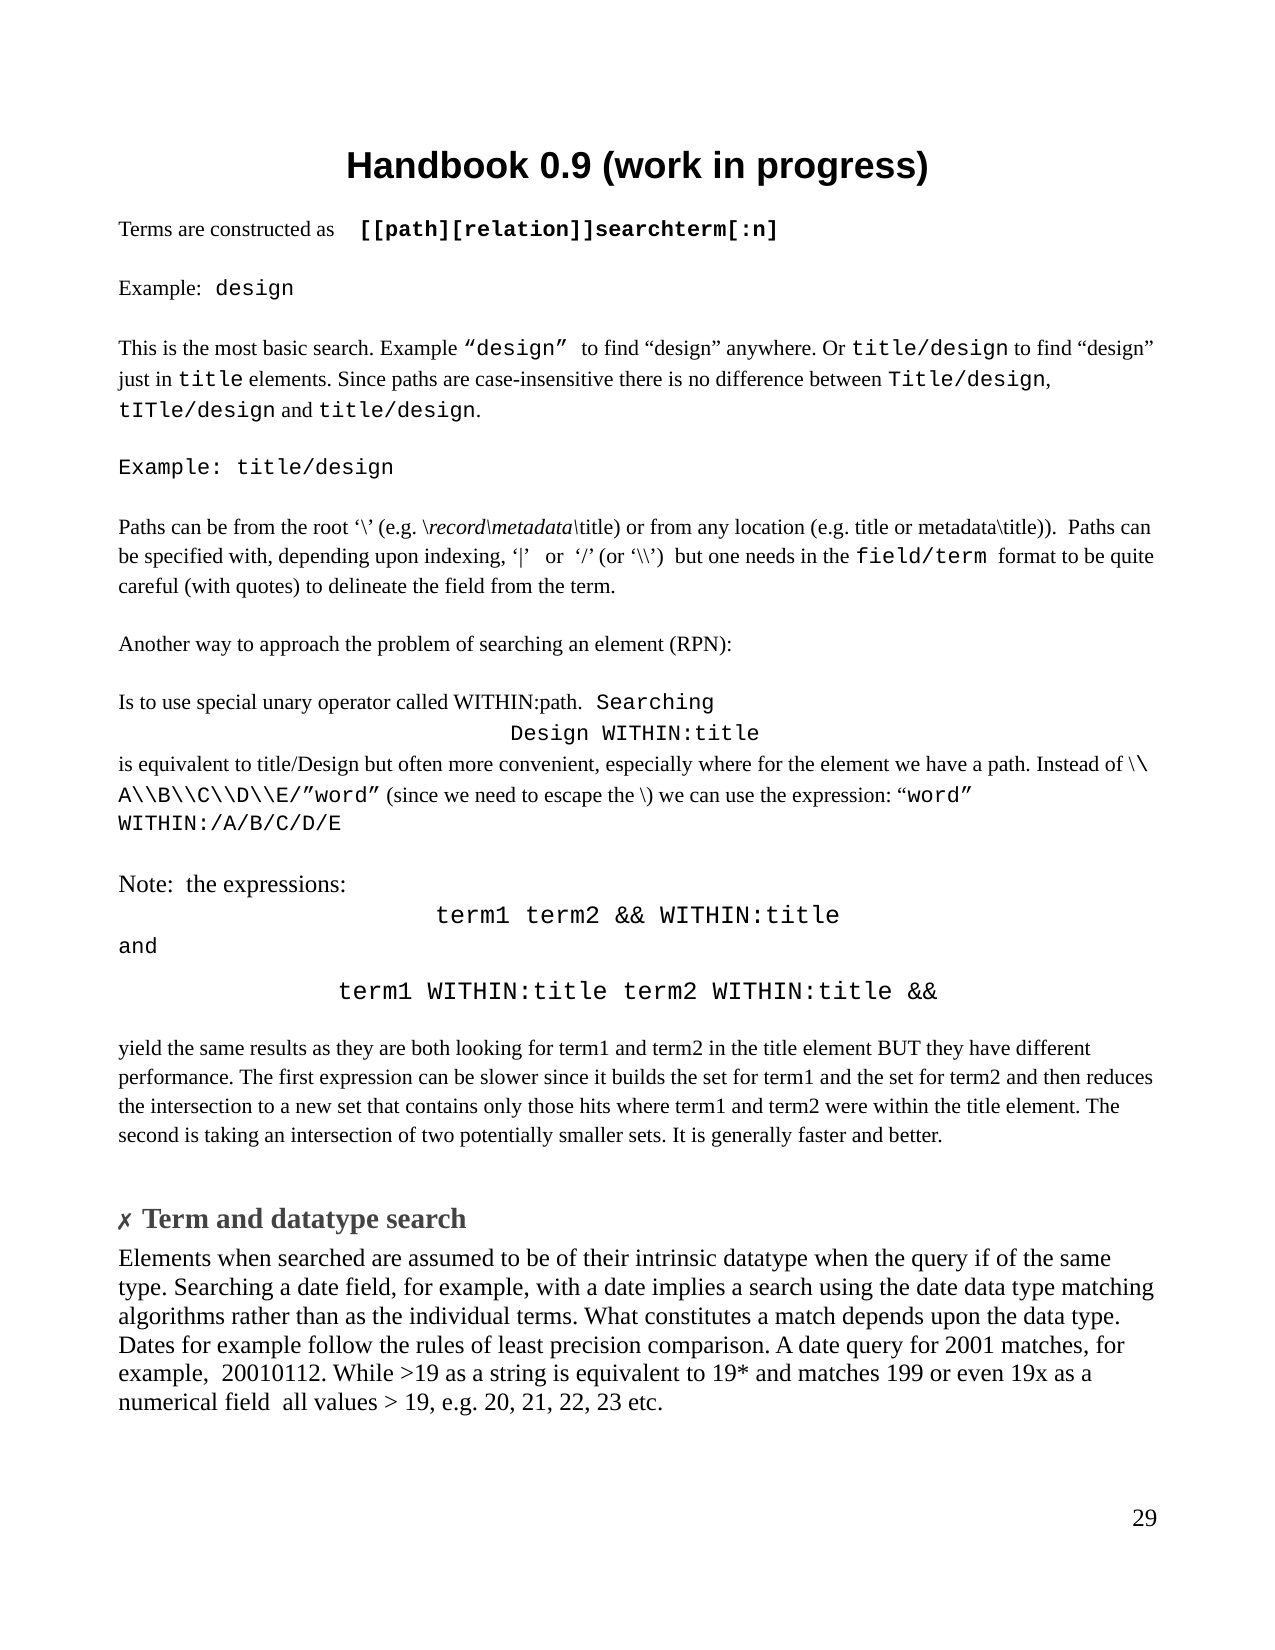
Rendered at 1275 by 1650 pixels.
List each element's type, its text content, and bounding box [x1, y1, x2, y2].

text Terms are constructed as [[path][relation]]searchterm[:n] [118, 216, 1157, 243]
text yield the same results as they are both looking for term1 and term2 in the title element BUT they have different performance. The first expression can be slower since it builds the set for term1 and the set for term2 and then reduces the intersection to a new set that contains only those hits where term1 and term2 were within the title element. The second is taking an intersection of two potentially smaller sets. It is generally faster and better. [118, 1035, 1157, 1149]
text is equivalent to title/Design but often more convenient, especially where for the element we have a path. Instead of \\A\\B\\C\\D\\E/”word” (since we need to escape the \) we can use the expression: “word” WITHIN:/A/B/C/D/E [118, 751, 1157, 837]
subtitle Term and datatype search [118, 1202, 1157, 1235]
text Example: title/design [118, 456, 1157, 481]
text term1 WITHIN:title term2 WITHIN:title && [118, 978, 1157, 1007]
text Design WITHIN:title [118, 720, 1157, 747]
text Is to use special unary operator called WITHIN:path. Searching [118, 689, 1157, 716]
text This is the most basic search. Example “design” to find “design” anywhere. Or title/design to find “design” just in title elements. Since paths are case-insensitive there is no difference between Title/design, tITle/design and title/design. [118, 335, 1157, 423]
text Paths can be from the root ‘\’ (e.g. \record\metadata\title) or from any location (e.g. title or metadata\title)). Paths can be specified with, depending upon indexing, ‘|’ or ‘/’ (or ‘\\’) but one needs in the field/term format to be quite careful (with quotes) to delineate the field from the term. [118, 514, 1157, 599]
text Note: the expressions: [118, 869, 1157, 898]
text Another way to approach the problem of searching an element (RPN): [118, 631, 1157, 657]
text Example: design [118, 275, 1157, 302]
text Elements when searched are assumed to be of their intrinsic datatype when the query if of the same type. Searching a date field, for example, with a date implies a search using the date data type matching algorithms rather than as the individual terms. What constitutes a match depends upon the data type. Dates for example follow the rules of least precision comparison. A date query for 2001 matches, for example, 20010112. While >19 as a string is equivalent to 19* and matches 199 or even 19x as a numerical field all values > 19, e.g. 20, 21, 22, 23 etc. [118, 1243, 1157, 1416]
text and [118, 935, 1157, 960]
text term1 term2 && WITHIN:title [118, 903, 1157, 931]
